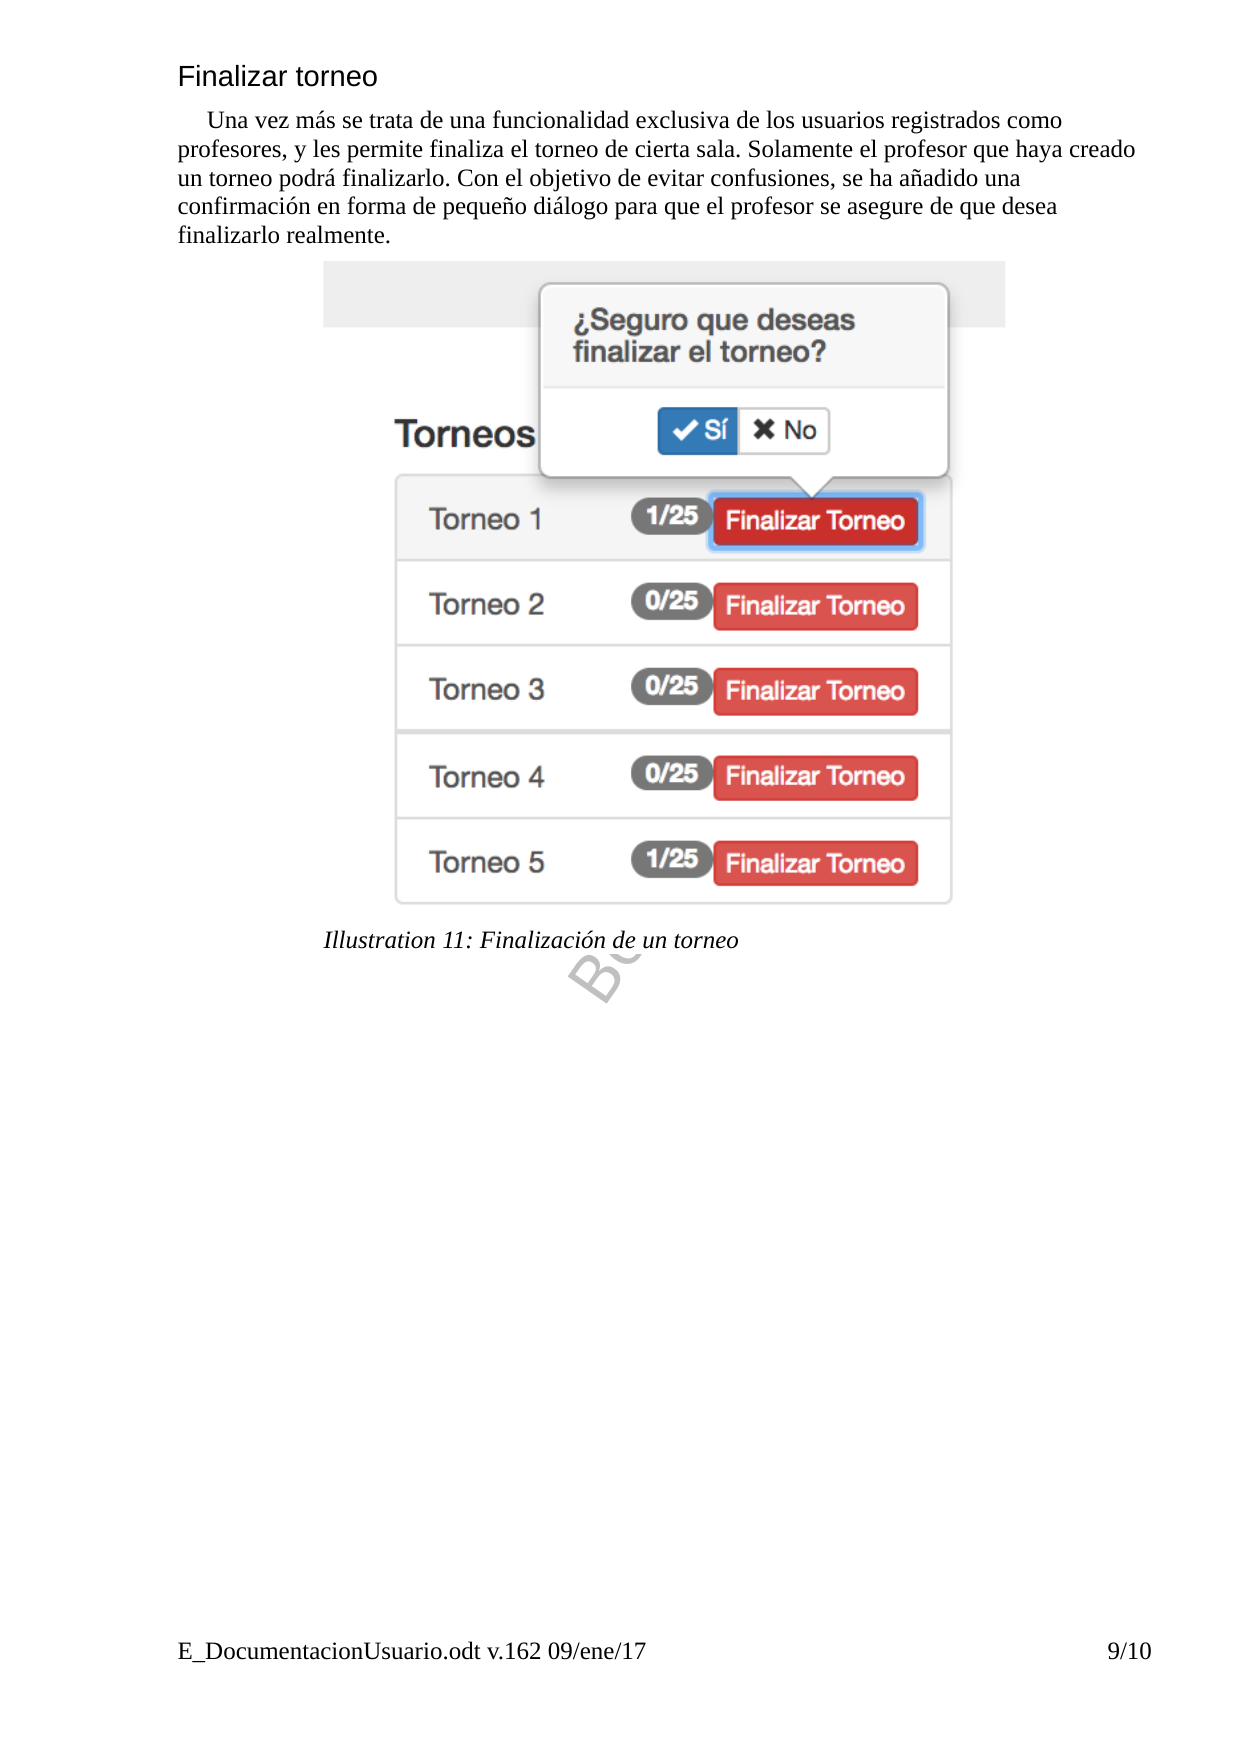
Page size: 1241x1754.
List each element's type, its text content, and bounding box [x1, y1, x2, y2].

picture [323, 261, 1006, 926]
text Illustration 11: Finalización de un torneo [323, 926, 1006, 954]
subtitle Finalizar torneo [177, 59, 1152, 93]
text Una vez más se trata de una funcionalidad exclusiva de los usuarios registrados como profesores, y les permite finaliza el torneo de cierta sala. Solamente el profesor que haya creado un torneo podrá finalizarlo. Con el objetivo de evitar confusiones, se ha añadido una confirmación en forma de pequeño diálogo para que el profesor se asegure de que desea finalizarlo realmente. [177, 105, 1152, 249]
